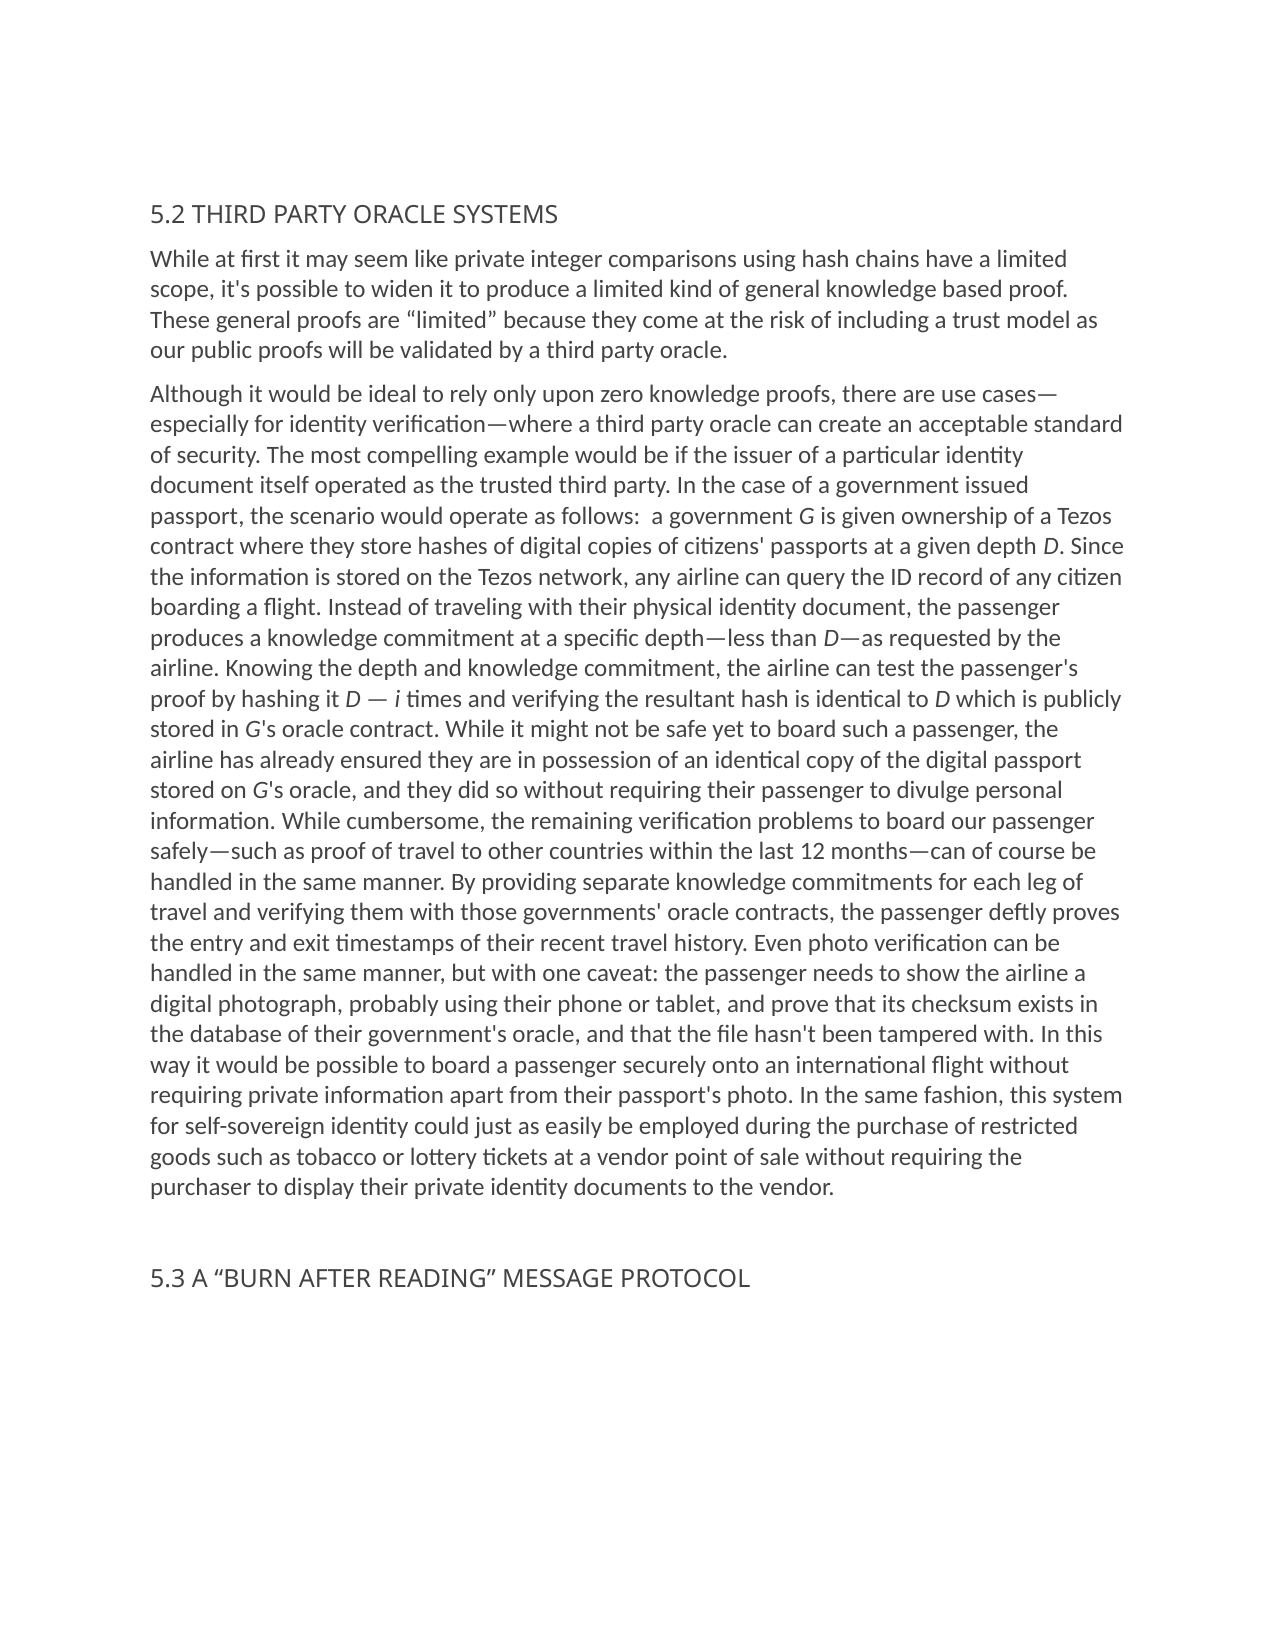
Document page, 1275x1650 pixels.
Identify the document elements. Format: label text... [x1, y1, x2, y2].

text 5.3 A “BURN AFTER READING” MESSAGE PROTOCOL [150, 1261, 1125, 1295]
text 5.2 THIRD PARTY ORACLE SYSTEMS [150, 197, 1125, 231]
text Although it would be ideal to rely only upon zero knowledge proofs, there are use cases—especially for identity verification—where a third party oracle can create an acceptable standard of security. The most compelling example would be if the issuer of a particular identity document itself operated as the trusted third party. In the case of a government issued passport, the scenario would operate as follows: a government G is given ownership of a Tezos contract where they store hashes of digital copies of citizens' passports at a given depth D. Since the information is stored on the Tezos network, any airline can query the ID record of any citizen boarding a flight. Instead of traveling with their physical identity document, the passenger produces a knowledge commitment at a specific depth—less than D—as requested by the airline. Knowing the depth and knowledge commitment, the airline can test the passenger's proof by hashing it D — i times and verifying the resultant hash is identical to D which is publicly stored in G's oracle contract. While it might not be safe yet to board such a passenger, the airline has already ensured they are in possession of an identical copy of the digital passport stored on G's oracle, and they did so without requiring their passenger to divulge personal information. While cumbersome, the remaining verification problems to board our passenger safely—such as proof of travel to other countries within the last 12 months—can of course be handled in the same manner. By providing separate knowledge commitments for each leg of travel and verifying them with those governments' oracle contracts, the passenger deftly proves the entry and exit timestamps of their recent travel history. Even photo verification can be handled in the same manner, but with one caveat: the passenger needs to show the airline a digital photograph, probably using their phone or tablet, and prove that its checksum exists in the database of their government's oracle, and that the file hasn't been tampered with. In this way it would be possible to board a passenger securely onto an international flight without requiring private information apart from their passport's photo. In the same fashion, this system for self-sovereign identity could just as easily be employed during the purchase of restricted goods such as tobacco or lottery tickets at a vendor point of sale without requiring the purchaser to display their private identity documents to the vendor. [150, 378, 1125, 1202]
text While at first it may seem like private integer comparisons using hash chains have a limited scope, it's possible to widen it to produce a limited kind of general knowledge based proof. These general proofs are “limited” because they come at the risk of including a trust model as our public proofs will be validated by a third party oracle. [150, 243, 1125, 365]
